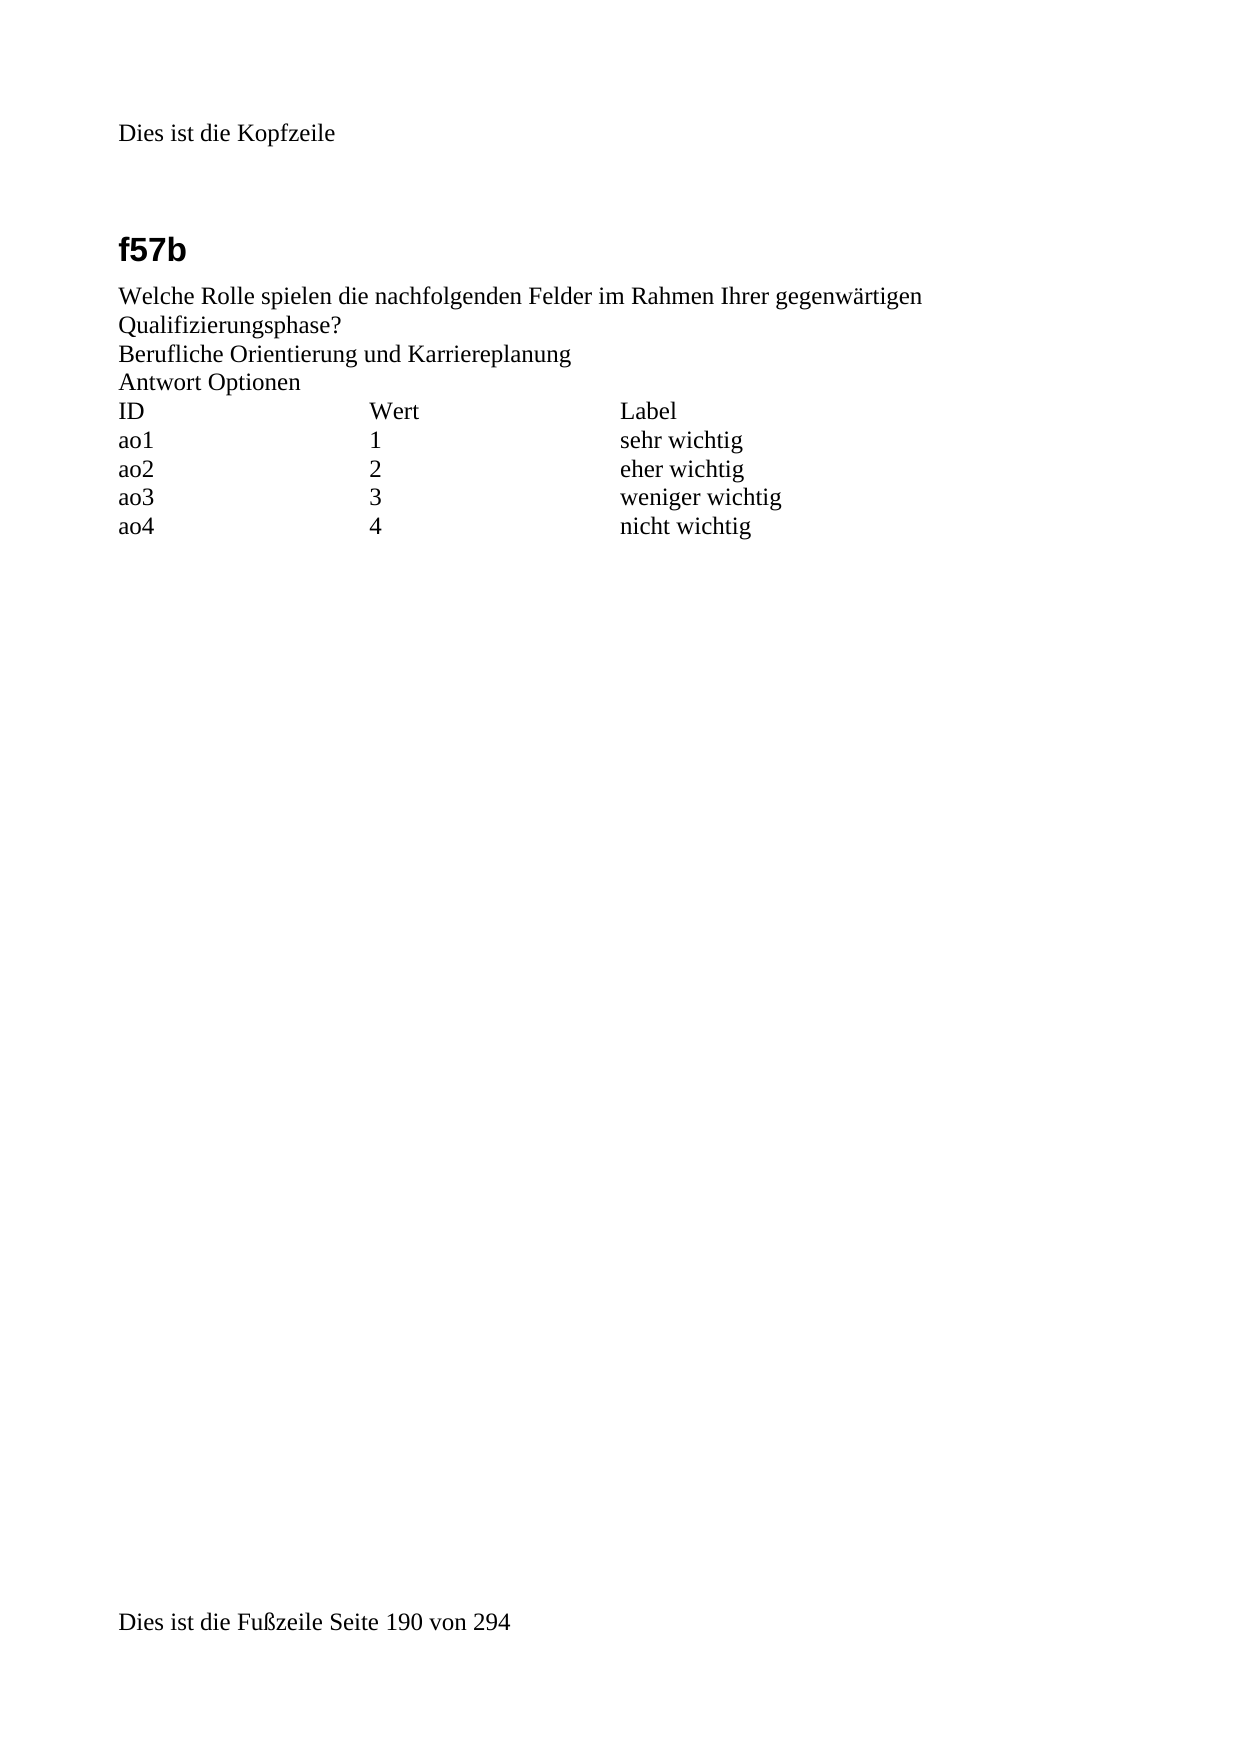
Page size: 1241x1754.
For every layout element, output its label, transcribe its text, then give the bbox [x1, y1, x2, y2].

table_cell 4 [369, 511, 620, 540]
table_header ID [118, 396, 369, 425]
table_cell ao1 [118, 425, 369, 454]
text Berufliche Orientierung und Karriereplanung [118, 339, 1122, 367]
table_cell nicht wichtig [620, 511, 871, 540]
table_cell 2 [369, 454, 620, 482]
text Antwort Optionen [118, 367, 1122, 396]
table_header Wert [369, 396, 620, 425]
text Welche Rolle spielen die nachfolgenden Felder im Rahmen Ihrer gegenwärtigen Qualifizierungsphase? [118, 281, 1122, 339]
table_cell weniger wichtig [620, 483, 871, 511]
table_cell 1 [369, 425, 620, 454]
table_cell ao4 [118, 511, 369, 540]
table_cell 3 [369, 483, 620, 511]
table_cell ao3 [118, 483, 369, 511]
table_cell ao2 [118, 454, 369, 482]
subtitle f57b [118, 230, 1122, 269]
table_cell sehr wichtig [620, 425, 871, 454]
table_cell eher wichtig [620, 454, 871, 482]
table_header Label [620, 396, 871, 425]
